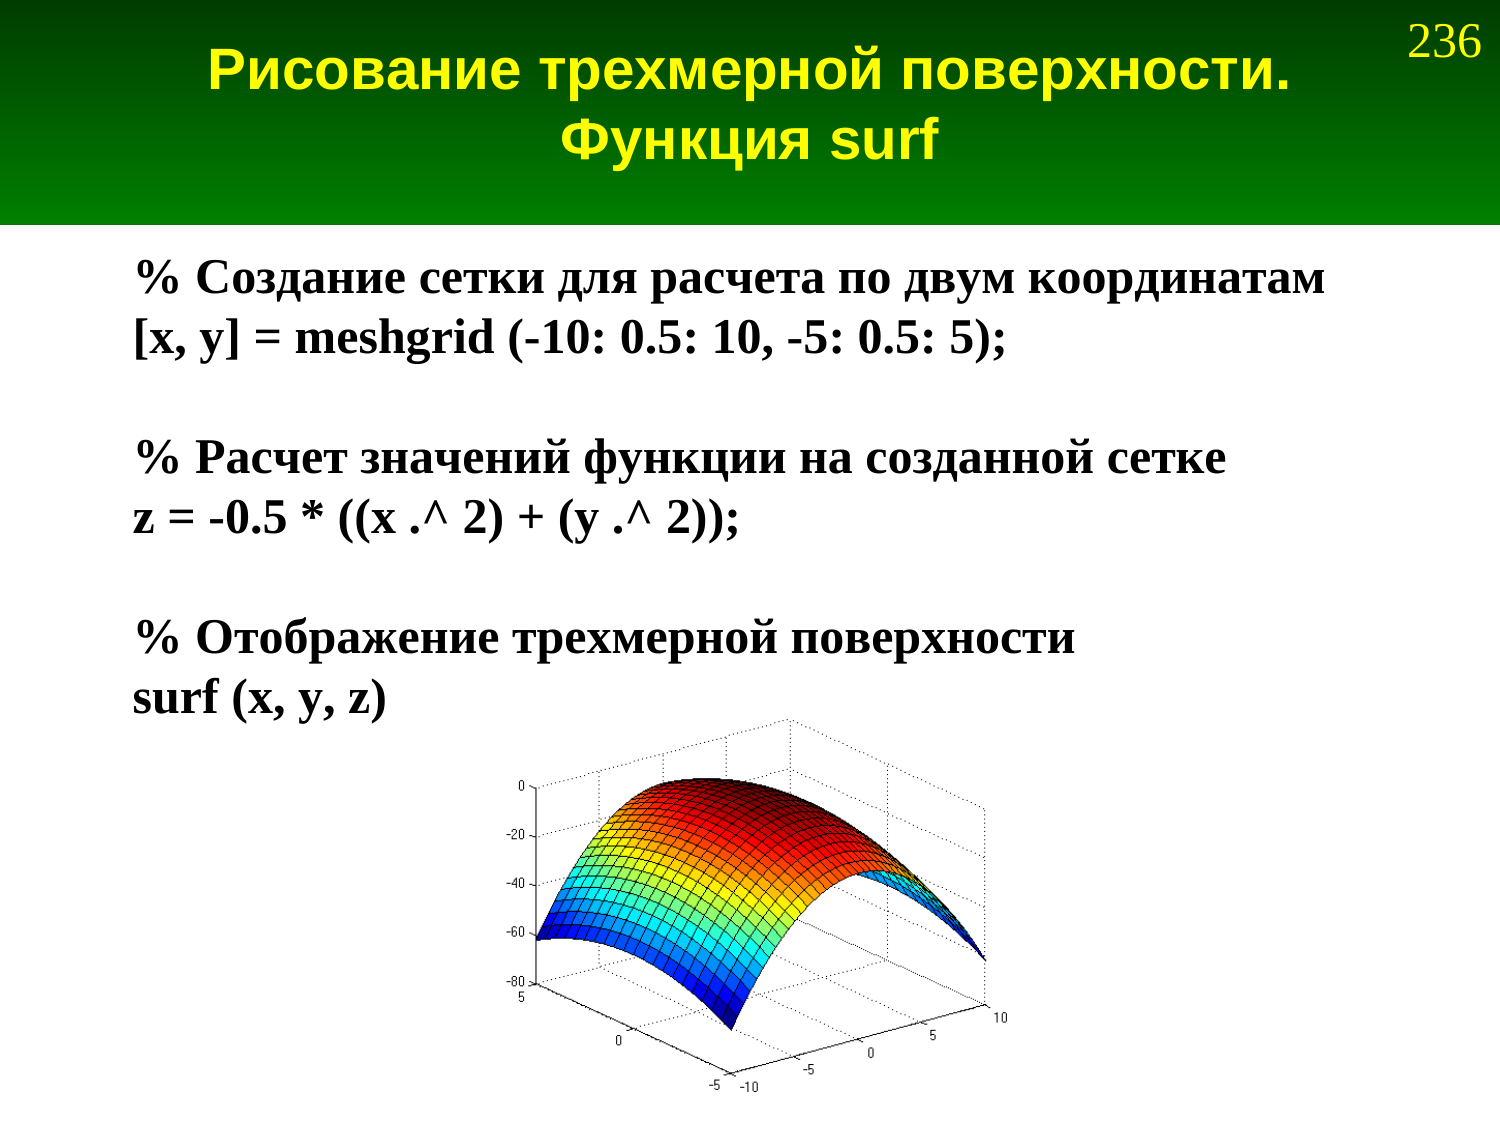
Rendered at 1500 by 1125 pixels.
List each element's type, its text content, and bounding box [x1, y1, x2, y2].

text_box % Создание сетки для расчета по двум координатам [x, y] = meshgrid (-10: 0.5: 10, -5: 0.5: 5); % Расчет значений функции на созданной сетке z = -0.5 * ((x .^ 2) + (y .^ 2)); % Отображение трехмерной поверхности surf (x, y, z) [117, 236, 1426, 732]
picture [460, 732, 1040, 1121]
title Рисование трехмерной поверхности. Функция surf [112, 7, 1388, 195]
